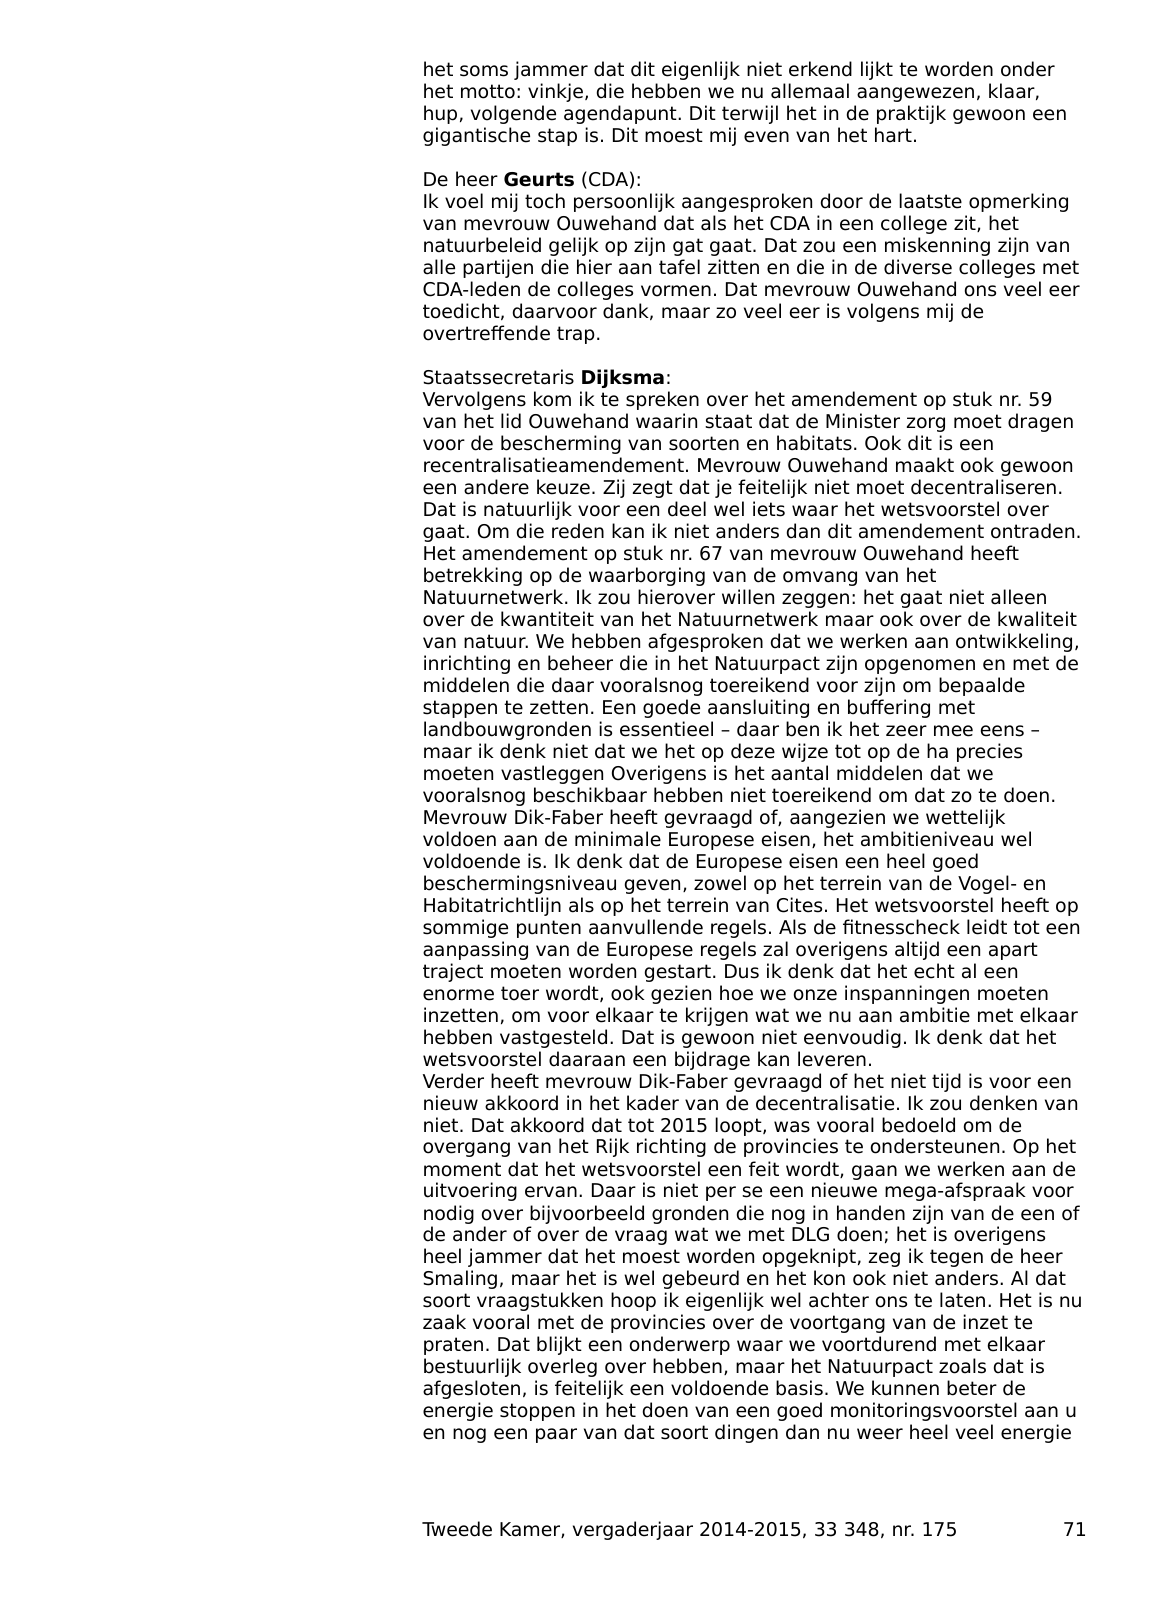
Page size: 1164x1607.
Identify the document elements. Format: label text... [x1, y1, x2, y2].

text Vervolgens kom ik te spreken over het amendement op stuk nr. 59 van het lid Ouwehand waarin staat dat de Minister zorg moet dragen voor de bescherming van soorten en habitats. Ook dit is een recentralisatieamendement. Mevrouw Ouwehand maakt ook gewoon een andere keuze. Zij zegt dat je feitelijk niet moet decentraliseren. Dat is natuurlijk voor een deel wel iets waar het wetsvoorstel over gaat. Om die reden kan ik niet anders dan dit amendement ontraden. [422, 389, 1087, 543]
text Verder heeft mevrouw Dik-Faber gevraagd of het niet tijd is voor een nieuw akkoord in het kader van de decentralisatie. Ik zou denken van niet. Dat akkoord dat tot 2015 loopt, was vooral bedoeld om de overgang van het Rijk richting de provincies te ondersteunen. Op het moment dat het wetsvoorstel een feit wordt, gaan we werken aan de uitvoering ervan. Daar is niet per se een nieuwe mega-afspraak voor nodig over bijvoorbeeld gronden die nog in handen zijn van de een of de ander of over de vraag wat we met DLG doen; het is overigens heel jammer dat het moest worden opgeknipt, zeg ik tegen de heer Smaling, maar het is wel gebeurd en het kon ook niet anders. Al dat soort vraagstukken hoop ik eigenlijk wel achter ons te laten. Het is nu zaak vooral met de provincies over de voortgang van de inzet te praten. Dat blijkt een onderwerp waar we voortdurend met elkaar bestuurlijk overleg over hebben, maar het Natuurpact zoals dat is afgesloten, is feitelijk een voldoende basis. We kunnen beter de energie stoppen in het doen van een goed monitoringsvoorstel aan u en nog een paar van dat soort dingen dan nu weer heel veel energie [422, 1071, 1087, 1444]
text het soms jammer dat dit eigenlijk niet erkend lijkt te worden onder het motto: vinkje, die hebben we nu allemaal aangewezen, klaar, hup, volgende agendapunt. Dit terwijl het in de praktijk gewoon een gigantische stap is. Dit moest mij even van het hart. [422, 59, 1087, 147]
text Mevrouw Dik-Faber heeft gevraagd of, aangezien we wettelijk voldoen aan de minimale Europese eisen, het ambitieniveau wel voldoende is. Ik denk dat de Europese eisen een heel goed beschermingsniveau geven, zowel op het terrein van de Vogel- en Habitatrichtlijn als op het terrein van Cites. Het wetsvoorstel heeft op sommige punten aanvullende regels. Als de fitnesscheck leidt tot een aanpassing van de Europese regels zal overigens altijd een apart traject moeten worden gestart. Dus ik denk dat het echt al een enorme toer wordt, ook gezien hoe we onze inspanningen moeten inzetten, om voor elkaar te krijgen wat we nu aan ambitie met elkaar hebben vastgesteld. Dat is gewoon niet eenvoudig. Ik denk dat het wetsvoorstel daaraan een bijdrage kan leveren. [422, 807, 1087, 1071]
text Het amendement op stuk nr. 67 van mevrouw Ouwehand heeft betrekking op de waarborging van de omvang van het Natuurnetwerk. Ik zou hierover willen zeggen: het gaat niet alleen over de kwantiteit van het Natuurnetwerk maar ook over de kwaliteit van natuur. We hebben afgesproken dat we werken aan ontwikkeling, inrichting en beheer die in het Natuurpact zijn opgenomen en met de middelen die daar vooralsnog toereikend voor zijn om bepaalde stappen te zetten. Een goede aansluiting en buffering met landbouwgronden is essentieel – daar ben ik het zeer mee eens – maar ik denk niet dat we het op deze wijze tot op de ha precies moeten vastleggen Overigens is het aantal middelen dat we vooralsnog beschikbaar hebben niet toereikend om dat zo te doen. [422, 543, 1087, 807]
text De heer Geurts (CDA): [422, 169, 1087, 191]
text Ik voel mij toch persoonlijk aangesproken door de laatste opmerking van mevrouw Ouwehand dat als het CDA in een college zit, het natuurbeleid gelijk op zijn gat gaat. Dat zou een miskenning zijn van alle partijen die hier aan tafel zitten en die in de diverse colleges met CDA-leden de colleges vormen. Dat mevrouw Ouwehand ons veel eer toedicht, daarvoor dank, maar zo veel eer is volgens mij de overtreffende trap. [422, 191, 1087, 345]
text Staatssecretaris Dijksma: [422, 367, 1087, 389]
